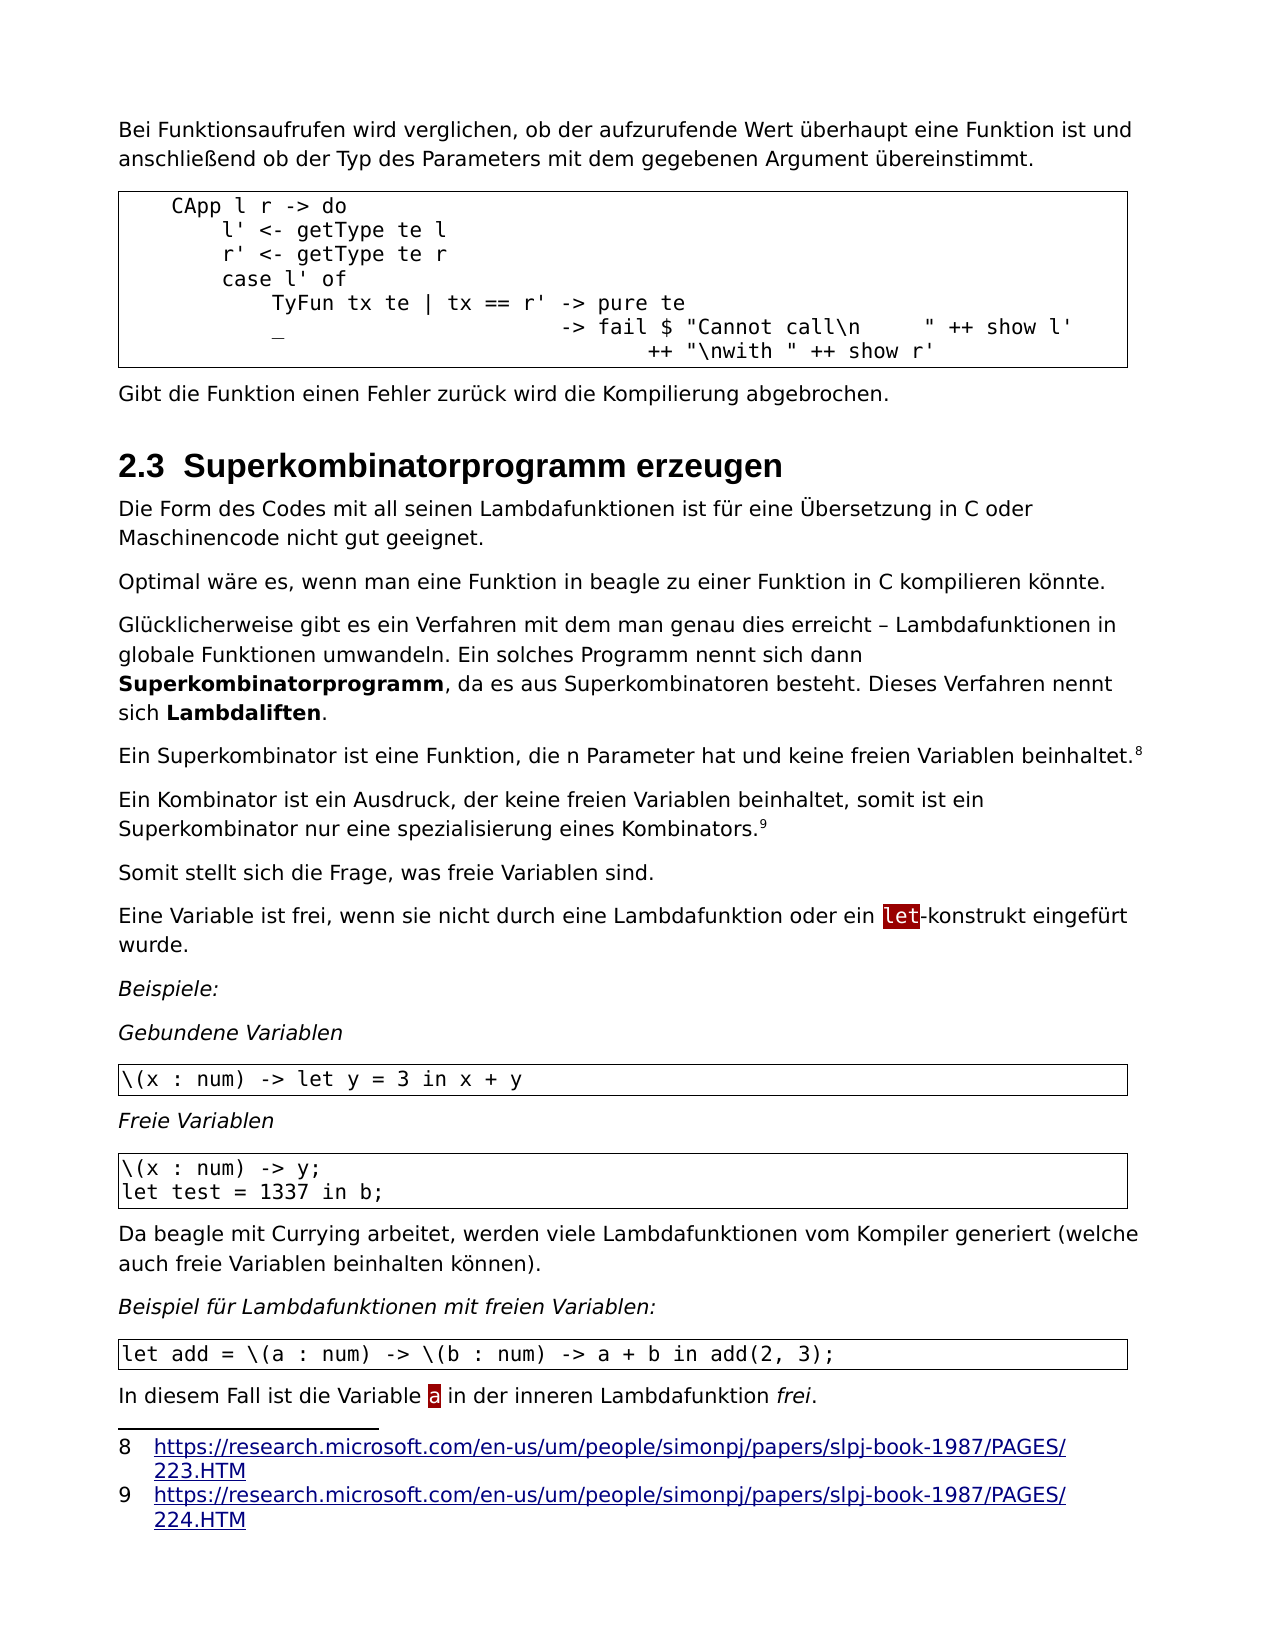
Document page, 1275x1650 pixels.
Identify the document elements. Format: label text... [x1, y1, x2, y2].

text Somit stellt sich die Frage, was freie Variablen sind. [118, 861, 1157, 885]
text CApp l r -> do [119, 192, 1127, 215]
text Gebundene Variablen [118, 1021, 1157, 1045]
text \(x : num) -> let y = 3 in x + y [119, 1065, 1127, 1095]
text Beispiele: [118, 977, 1157, 1001]
text TyFun tx te | tx == r' -> pure te [119, 288, 1127, 312]
text Glücklicherweise gibt es ein Verfahren mit dem man genau dies erreicht – Lambdafunktionen in globale Funktionen umwandeln. Ein solches Programm nennt sich dann Superkombinatorprogramm, da es aus Superkombinatoren besteht. Dieses Verfahren nennt sich Lambdaliften. [118, 613, 1157, 725]
text let test = 1337 in b; [119, 1177, 1127, 1208]
text Ein Kombinator ist ein Ausdruck, der keine freien Variablen beinhaltet, somit ist ein Superkombinator nur eine spezialisierung eines Kombinators. [118, 788, 1157, 841]
text r' <- getType te r [119, 239, 1127, 264]
text case l' of [119, 264, 1127, 288]
text Da beagle mit Currying arbeitet, werden viele Lambdafunktionen vom Kompiler generiert (welche auch freie Variablen beinhalten können). [118, 1222, 1157, 1276]
text Die Form des Codes mit all seinen Lambdafunktionen ist für eine Übersetzung in C oder Maschinencode nicht gut geeignet. [118, 497, 1157, 551]
text Bei Funktionsaufrufen wird verglichen, ob der aufzurufende Wert überhaupt eine Funktion ist und anschließend ob der Typ des Parameters mit dem gegebenen Argument übereinstimmt. [118, 118, 1157, 171]
text https://research.microsoft.com/en-us/um/people/simonpj/papers/slpj-book-1987/PAGES/224.HTM [118, 1483, 1157, 1532]
text _ -> fail $ "Cannot call\n " ++ show l' [119, 312, 1127, 336]
text Eine Variable ist frei, wenn sie nicht durch eine Lambdafunktion oder ein let-konstrukt eingefürt wurde. [118, 904, 1157, 958]
text ++ "\nwith " ++ show r' [119, 336, 1127, 367]
text l' <- getType te l [119, 215, 1127, 239]
text let add = \(a : num) -> \(b : num) -> a + b in add(2, 3); [119, 1340, 1127, 1369]
text Ein Superkombinator ist eine Funktion, die n Parameter hat und keine freien Variablen beinhaltet. [118, 744, 1157, 769]
text Freie Variablen [118, 1109, 1157, 1134]
subtitle 2.3 Superkombinatorprogramm erzeugen [118, 446, 1157, 485]
text \(x : num) -> y; [119, 1154, 1127, 1177]
text Beispiel für Lambdafunktionen mit freien Variablen: [118, 1295, 1157, 1319]
text In diesem Fall ist die Variable a in der inneren Lambdafunktion frei. [118, 1384, 1157, 1408]
text Optimal wäre es, wenn man eine Funktion in beagle zu einer Funktion in C kompilieren könnte. [118, 570, 1157, 594]
text https://research.microsoft.com/en-us/um/people/simonpj/papers/slpj-book-1987/PAGES/223.HTM [118, 1435, 1157, 1483]
text Gibt die Funktion einen Fehler zurück wird die Kompilierung abgebrochen. [118, 382, 1157, 406]
